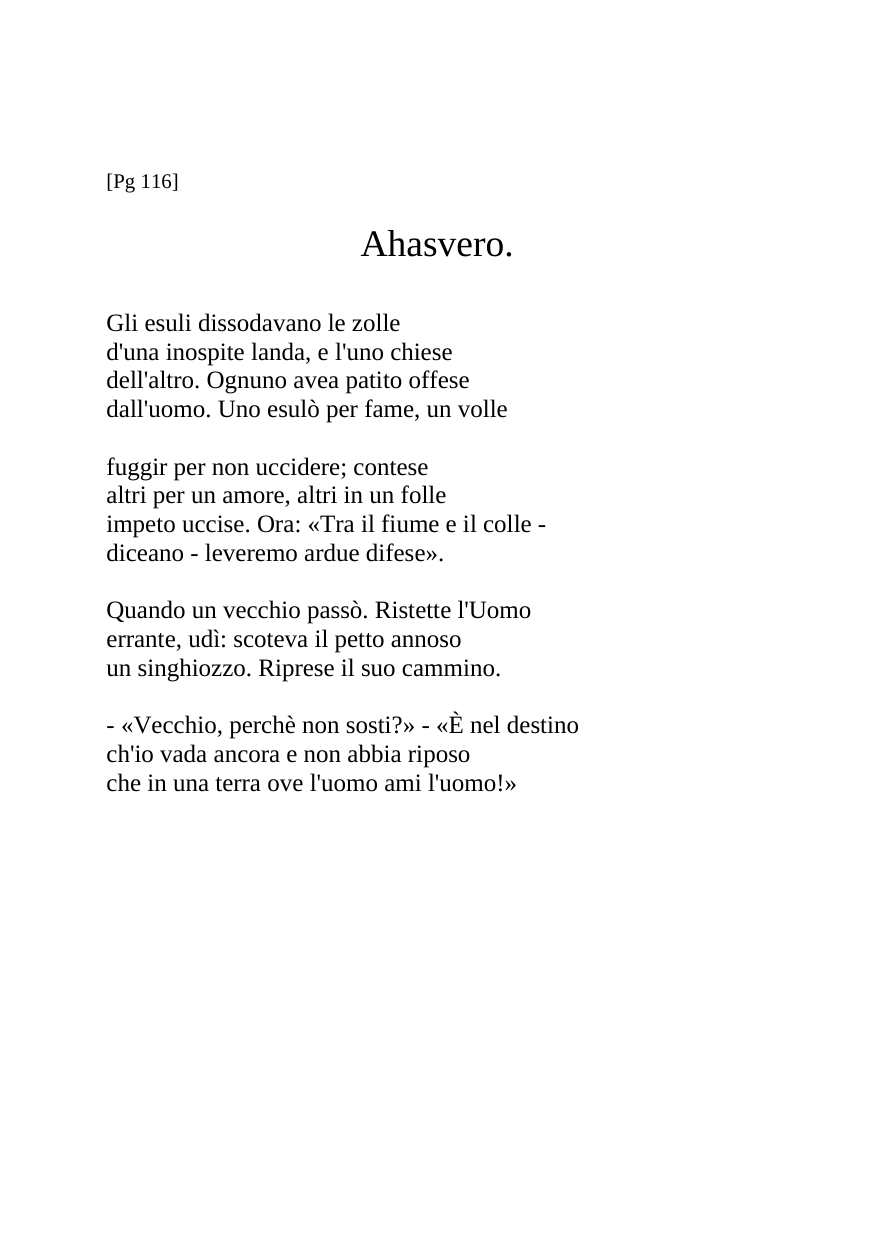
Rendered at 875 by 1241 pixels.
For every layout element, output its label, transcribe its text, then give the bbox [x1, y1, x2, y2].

text d'una inospite landa, e l'uno chiese [106, 337, 768, 366]
subtitle Ahasvero. [106, 222, 768, 265]
text un singhiozzo. Riprese il suo cammino. [106, 653, 768, 682]
text Gli esuli dissodavano le zolle [106, 308, 768, 337]
text dall'uomo. Uno esulò per fame, un volle [106, 394, 768, 423]
text Quando un vecchio passò. Ristette l'Uomo [106, 596, 768, 624]
text impeto uccise. Ora: «Tra il fiume e il colle - [106, 509, 768, 538]
text errante, udì: scoteva il petto annoso [106, 624, 768, 653]
text fuggir per non uccidere; contese [106, 452, 768, 481]
text altri per un amore, altri in un folle [106, 481, 768, 509]
text diceano - leveremo ardue difese». [106, 538, 768, 567]
text ch'io vada ancora e non abbia riposo [106, 739, 768, 768]
text che in una terra ove l'uomo ami l'uomo!» [106, 768, 768, 797]
text dell'altro. Ognuno avea patito offese [106, 366, 768, 394]
text - «Vecchio, perchè non sosti?» - «È nel destino [106, 711, 768, 739]
text [Pg 116] [106, 169, 768, 193]
